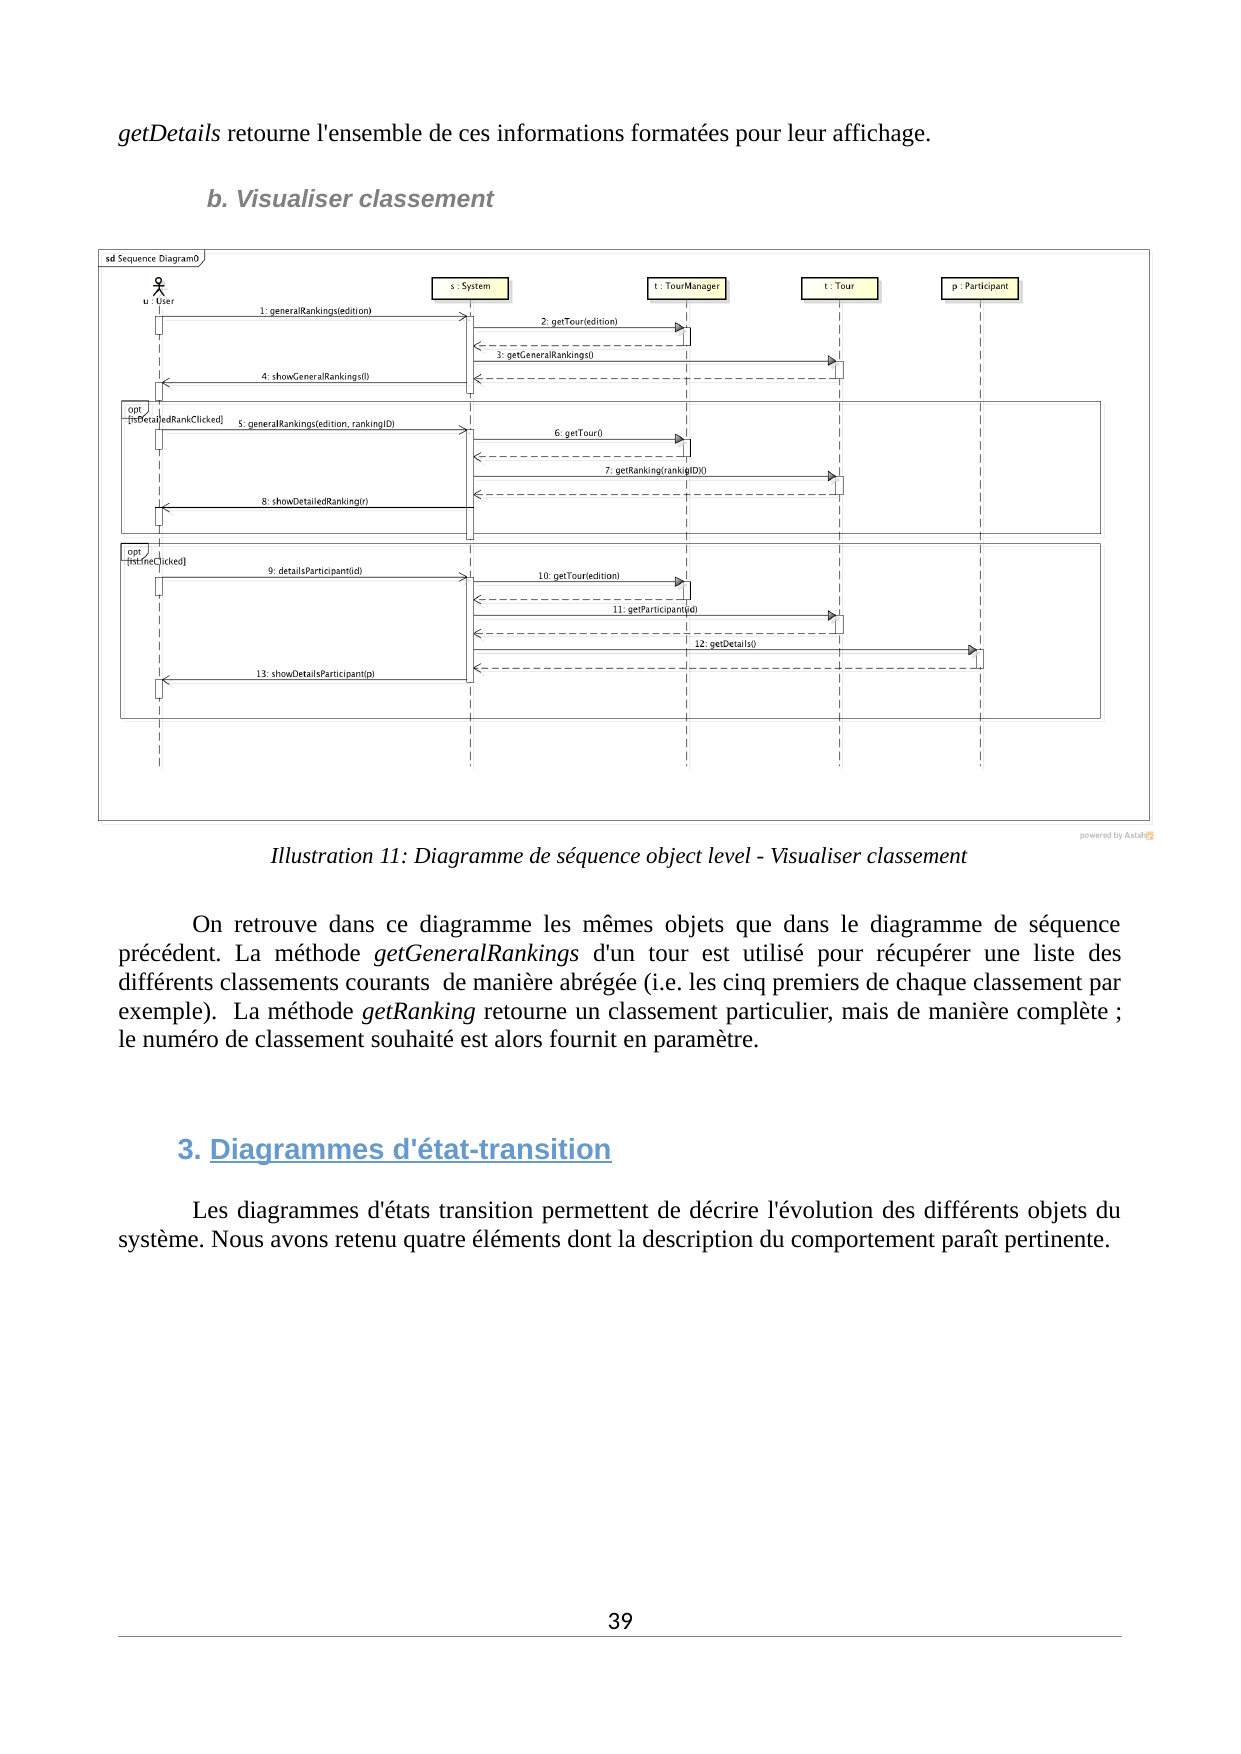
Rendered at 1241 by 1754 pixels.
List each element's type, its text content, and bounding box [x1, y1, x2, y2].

picture [91, 242, 1156, 842]
subtitle Diagrammes d'état-transition [177, 1132, 1122, 1165]
subtitle Visualiser classement [207, 184, 1122, 213]
text Les diagrammes d'états transition permettent de décrire l'évolution des différents objets du système. Nous avons retenu quatre éléments dont la description du comportement paraît pertinente. [118, 1195, 1122, 1253]
text Illustration 11: Diagramme de séquence object level - Visualiser classement [68, 842, 1172, 868]
text On retrouve dans ce diagramme les mêmes objets que dans le diagramme de séquence précédent. La méthode getGeneralRankings d'un tour est utilisé pour récupérer une liste des différents classements courants de manière abrégée (i.e. les cinq premiers de chaque classement par exemple). La méthode getRanking retourne un classement particulier, mais de manière complète ; le numéro de classement souhaité est alors fournit en paramètre. [118, 909, 1122, 1053]
text getDetails retourne l'ensemble de ces informations formatées pour leur affichage. [118, 118, 1122, 147]
